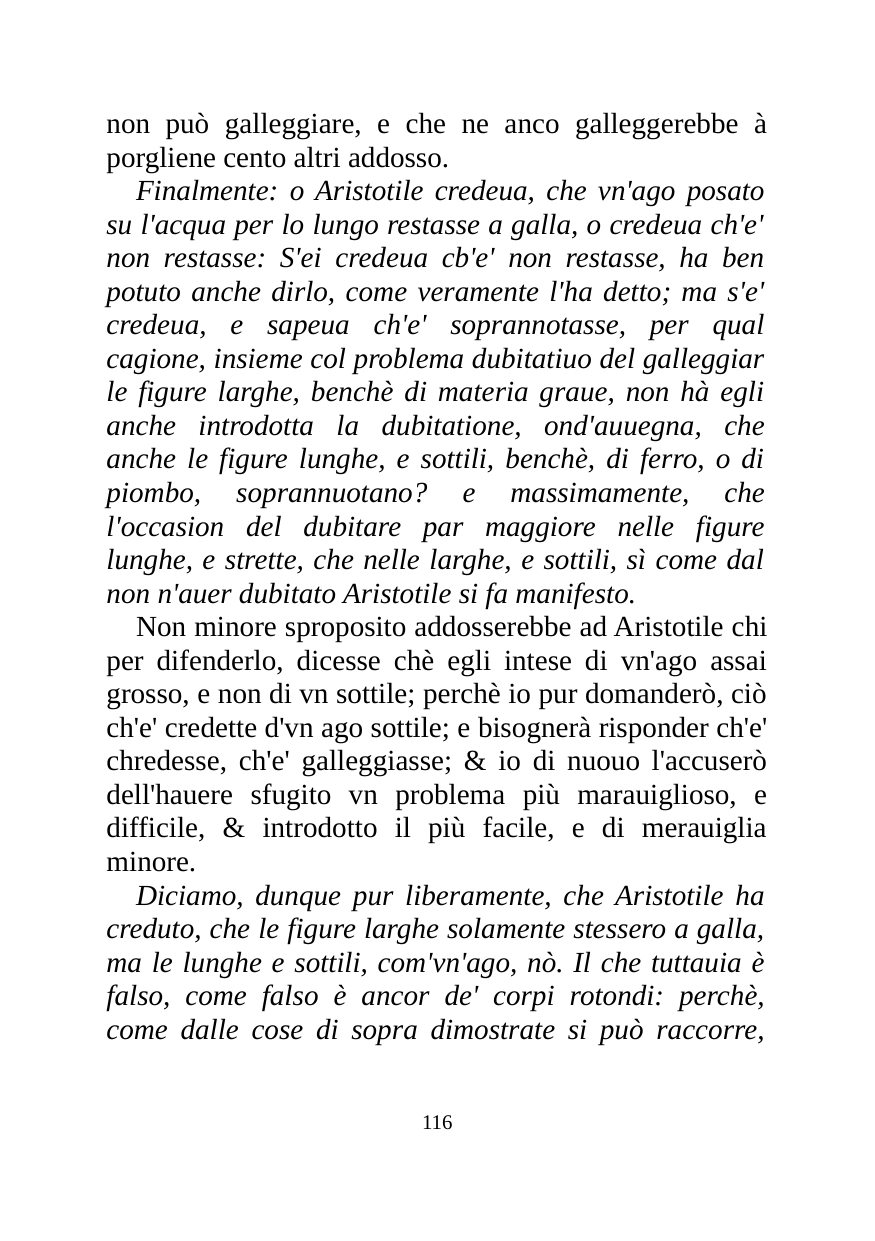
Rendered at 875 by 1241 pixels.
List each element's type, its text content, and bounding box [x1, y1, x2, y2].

text non può galleggiare, e che ne anco galleggerebbe à porgliene cento altri addosso. [106, 106, 768, 173]
text Finalmente: o Aristotile credeua, che vn'ago posato su l'acqua per lo lungo restasse a galla, o credeua ch'e' non restasse: S'ei credeua cb'e' non restasse, ha ben potuto anche dirlo, come veramente l'ha detto; ma s'e' credeua, e sapeua ch'e' soprannotasse, per qual cagione, insieme col problema dubitatiuo del galleggiar le figure larghe, benchè di materia graue, non hà egli anche introdotta la dubitatione, ond'auuegna, che anche le figure lunghe, e sottili, benchè, di ferro, o di piombo, soprannuotano? e massimamente, che l'occasion del dubitare par maggiore nelle figure lunghe, e strette, che nelle larghe, e sottili, sì come dal non n'auer dubitato Aristotile si fa manifesto. [106, 173, 768, 609]
text Non minore sproposito addosserebbe ad Aristotile chi per difenderlo, dicesse chè egli intese di vn'ago assai grosso, e non di vn sottile; perchè io pur domanderò, ciò ch'e' credette d'vn ago sottile; e bisognerà risponder ch'e' chredesse, ch'e' galleggiasse; & io di nuouo l'accuserò dell'hauere sfugito vn problema più marauiglioso, e difficile, & introdotto il più facile, e di merauiglia minore. [106, 609, 768, 878]
text Diciamo, dunque pur liberamente, che Aristotile ha creduto, che le figure larghe solamente stessero a galla, ma le lunghe e sottili, com'vn'ago, nò. Il che tuttauia è falso, come falso è ancor de' corpi rotondi: perchè, come dalle cose di sopra dimostrate si può raccorre, [106, 878, 768, 1045]
